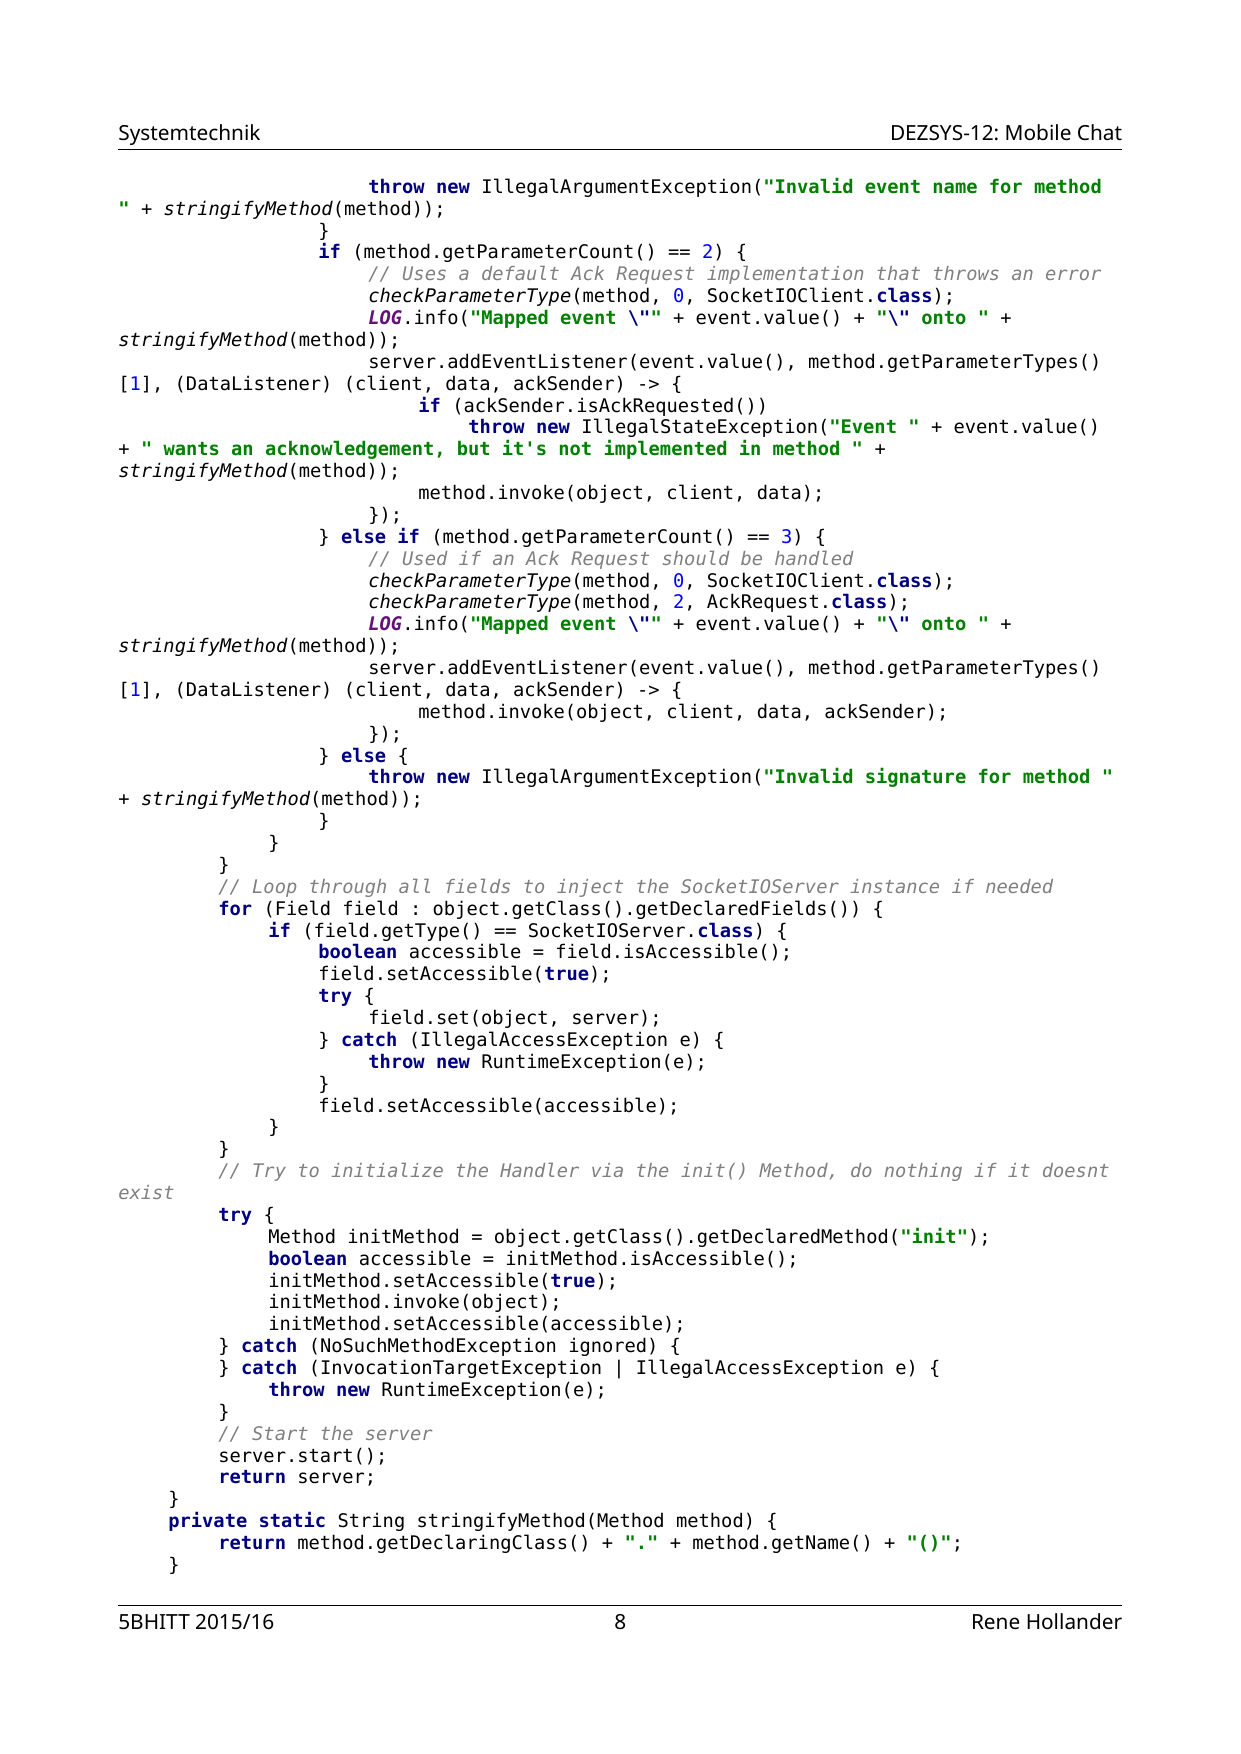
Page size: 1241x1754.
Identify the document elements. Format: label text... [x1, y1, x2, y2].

text server.addEventListener(event.value(), method.getParameterTypes()[1], (DataListener) (client, data, ackSender) -> { [118, 351, 1122, 395]
text method.invoke(object, client, data); [118, 482, 1122, 504]
text checkParameterType(method, 0, SocketIOClient.class); [118, 570, 1122, 592]
text } [118, 1488, 1122, 1510]
text } [118, 810, 1122, 832]
text if (ackSender.isAckRequested()) [118, 395, 1122, 417]
text } [118, 1138, 1122, 1160]
text Method initMethod = object.getClass().getDeclaredMethod("init"); [118, 1226, 1122, 1248]
text initMethod.setAccessible(true); [118, 1270, 1122, 1292]
text } [118, 220, 1122, 242]
text field.setAccessible(true); [118, 963, 1122, 985]
text initMethod.setAccessible(accessible); [118, 1313, 1122, 1335]
text } catch (IllegalAccessException e) { [118, 1029, 1122, 1051]
text try { [118, 985, 1122, 1007]
text } [118, 1073, 1122, 1095]
text try { [118, 1204, 1122, 1226]
text LOG.info("Mapped event \"" + event.value() + "\" onto " + stringifyMethod(method)); [118, 613, 1122, 657]
text if (field.getType() == SocketIOServer.class) { [118, 920, 1122, 942]
text private static String stringifyMethod(Method method) { [118, 1510, 1122, 1532]
text } [118, 1401, 1122, 1423]
text server.addEventListener(event.value(), method.getParameterTypes()[1], (DataListener) (client, data, ackSender) -> { [118, 657, 1122, 701]
text field.set(object, server); [118, 1007, 1122, 1029]
text checkParameterType(method, 2, AckRequest.class); [118, 592, 1122, 613]
text } [118, 854, 1122, 876]
text } [118, 1117, 1122, 1138]
text } [118, 1554, 1122, 1576]
text // Used if an Ack Request should be handled [118, 548, 1122, 570]
text } catch (InvocationTargetException | IllegalAccessException e) { [118, 1357, 1122, 1379]
text checkParameterType(method, 0, SocketIOClient.class); [118, 285, 1122, 307]
text if (method.getParameterCount() == 2) { [118, 242, 1122, 263]
text // Try to initialize the Handler via the init() Method, do nothing if it doesnt exist [118, 1160, 1122, 1204]
text boolean accessible = initMethod.isAccessible(); [118, 1248, 1122, 1270]
text // Loop through all fields to inject the SocketIOServer instance if needed [118, 876, 1122, 898]
text } [118, 832, 1122, 854]
text // Uses a default Ack Request implementation that throws an error [118, 263, 1122, 285]
text throw new IllegalArgumentException("Invalid event name for method " + stringifyMethod(method)); [118, 176, 1122, 220]
text throw new IllegalStateException("Event " + event.value() + " wants an acknowledgement, but it's not implemented in method " + stringifyMethod(method)); [118, 417, 1122, 482]
text // Start the server [118, 1423, 1122, 1445]
text return server; [118, 1467, 1122, 1488]
text } catch (NoSuchMethodException ignored) { [118, 1335, 1122, 1357]
text } else if (method.getParameterCount() == 3) { [118, 526, 1122, 548]
text } else { [118, 745, 1122, 767]
text field.setAccessible(accessible); [118, 1095, 1122, 1117]
text throw new IllegalArgumentException("Invalid signature for method " + stringifyMethod(method)); [118, 767, 1122, 810]
text }); [118, 504, 1122, 526]
text server.start(); [118, 1445, 1122, 1467]
text for (Field field : object.getClass().getDeclaredFields()) { [118, 898, 1122, 920]
text return method.getDeclaringClass() + "." + method.getName() + "()"; [118, 1532, 1122, 1554]
text boolean accessible = field.isAccessible(); [118, 942, 1122, 963]
text LOG.info("Mapped event \"" + event.value() + "\" onto " + stringifyMethod(method)); [118, 307, 1122, 351]
text throw new RuntimeException(e); [118, 1379, 1122, 1401]
text throw new RuntimeException(e); [118, 1051, 1122, 1073]
text }); [118, 723, 1122, 745]
text initMethod.invoke(object); [118, 1292, 1122, 1313]
text method.invoke(object, client, data, ackSender); [118, 701, 1122, 723]
